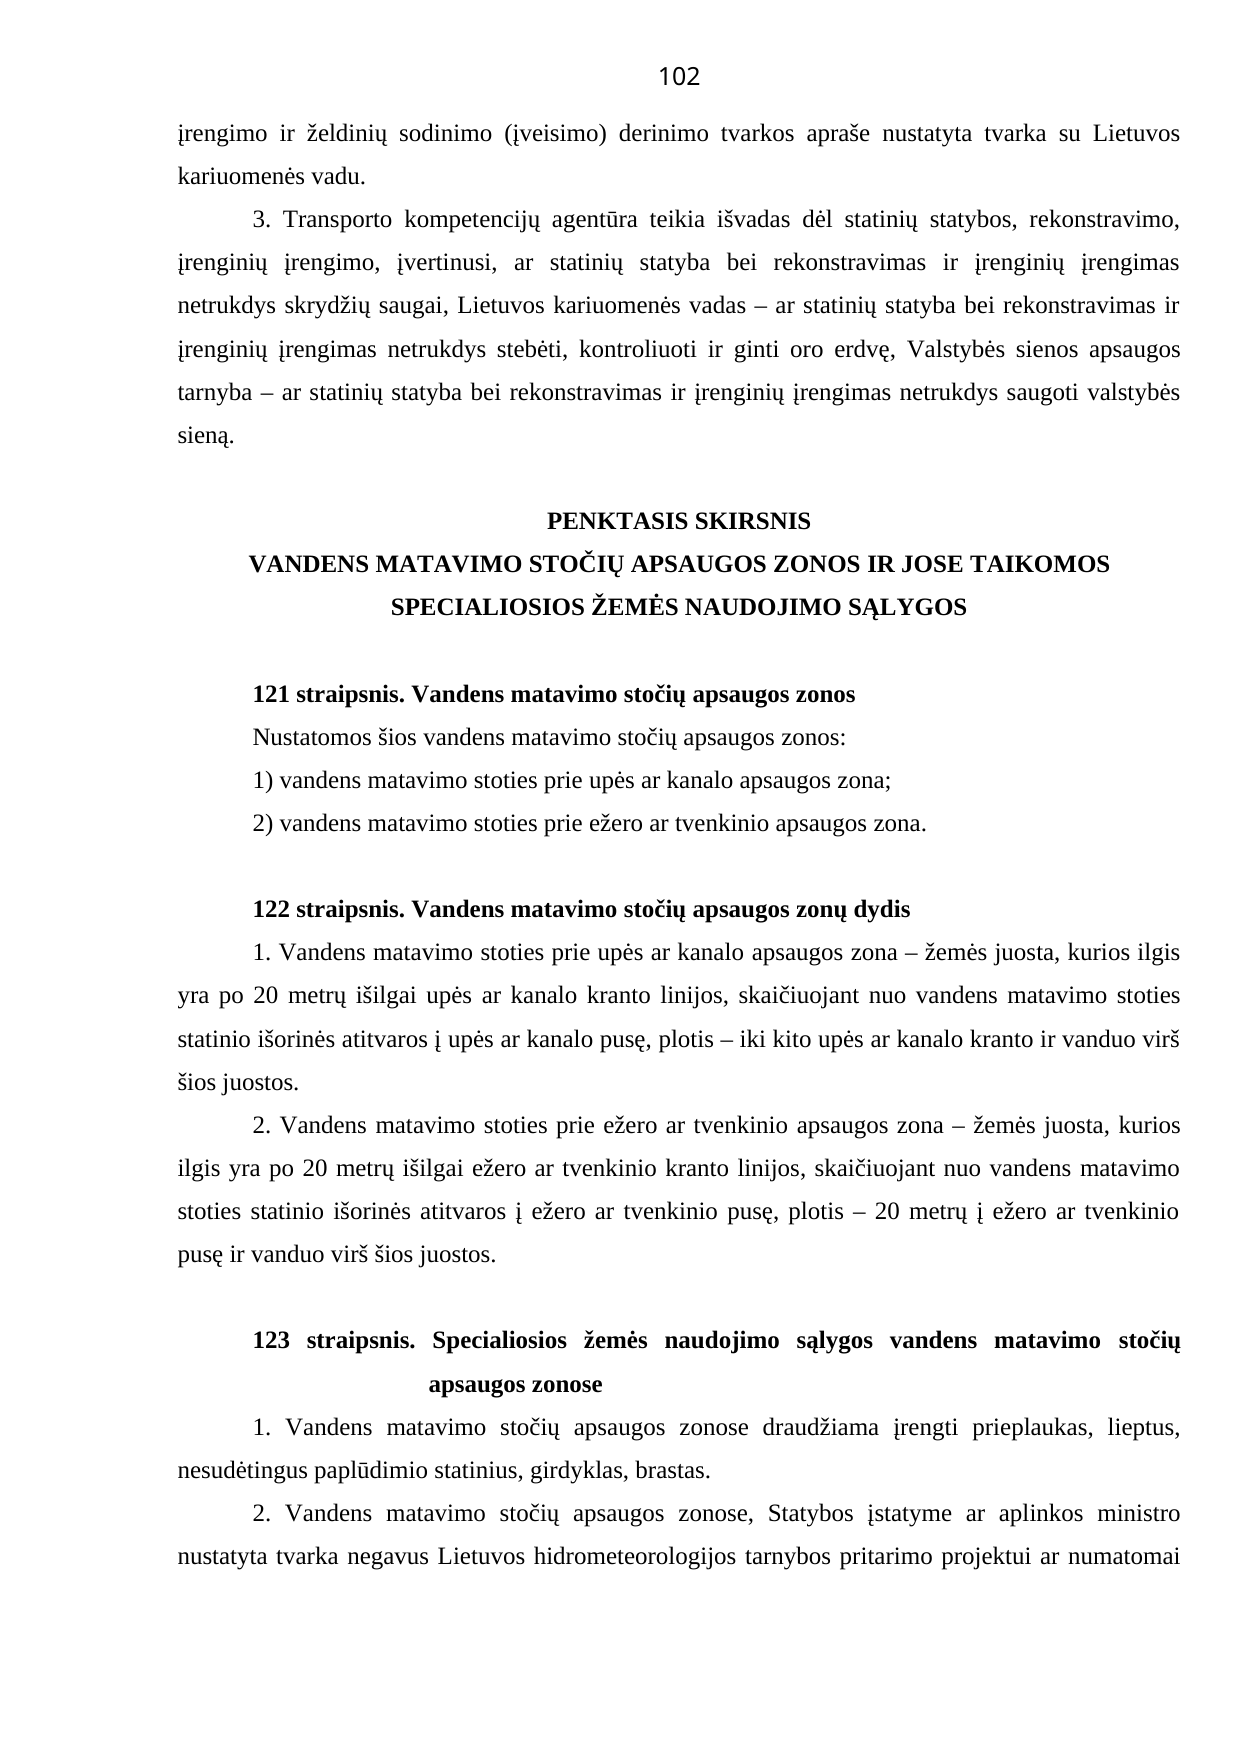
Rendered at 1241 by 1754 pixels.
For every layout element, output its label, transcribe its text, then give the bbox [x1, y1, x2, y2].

text 1. Vandens matavimo stoties prie upės ar kanalo apsaugos zona – žemės juosta, kurios ilgis yra po 20 metrų išilgai upės ar kanalo kranto linijos, skaičiuojant nuo vandens matavimo stoties statinio išorinės atitvaros į upės ar kanalo pusę, plotis – iki kito upės ar kanalo kranto ir vanduo virš šios juostos. [177, 937, 1181, 1096]
text VANDENS MATAVIMO STOČIŲ APSAUGOS ZONOS IR JOSE TAIKOMOS SPECIALIOSIOS ŽEMĖS NAUDOJIMO SĄLYGOS [177, 549, 1181, 621]
text 2) vandens matavimo stoties prie ežero ar tvenkinio apsaugos zona. [177, 808, 1181, 837]
text 2. Vandens matavimo stoties prie ežero ar tvenkinio apsaugos zona – žemės juosta, kurios ilgis yra po 20 metrų išilgai ežero ar tvenkinio kranto linijos, skaičiuojant nuo vandens matavimo stoties statinio išorinės atitvaros į ežero ar tvenkinio pusę, plotis – 20 metrų į ežero ar tvenkinio pusę ir vanduo virš šios juostos. [177, 1110, 1181, 1268]
text 2. Vandens matavimo stočių apsaugos zonose, Statybos įstatyme ar aplinkos ministro nustatyta tvarka negavus Lietuvos hidrometeorologijos tarnybos pritarimo projektui ar numatomai [177, 1498, 1181, 1570]
text įrengimo ir želdinių sodinimo (įveisimo) derinimo tvarkos apraše nustatyta tvarka su Lietuvos kariuomenės vadu. [177, 118, 1181, 190]
text 122 straipsnis. Vandens matavimo stočių apsaugos zonų dydis [177, 894, 1181, 923]
text 1) vandens matavimo stoties prie upės ar kanalo apsaugos zona; [177, 765, 1181, 794]
text 123 straipsnis. Specialiosios žemės naudojimo sąlygos vandens matavimo stočių apsaugos zonose [252, 1326, 1181, 1397]
text PENKTASIS SKIRSNIS [177, 506, 1181, 535]
text 1. Vandens matavimo stočių apsaugos zonose draudžiama įrengti prieplaukas, lieptus, nesudėtingus paplūdimio statinius, girdyklas, brastas. [177, 1412, 1181, 1484]
text 121 straipsnis. Vandens matavimo stočių apsaugos zonos [177, 679, 1181, 707]
text Nustatomos šios vandens matavimo stočių apsaugos zonos: [177, 722, 1181, 751]
text 3. Transporto kompetencijų agentūra teikia išvadas dėl statinių statybos, rekonstravimo, įrenginių įrengimo, įvertinusi, ar statinių statyba bei rekonstravimas ir įrenginių įrengimas netrukdys skrydžių saugai, Lietuvos kariuomenės vadas – ar statinių statyba bei rekonstravimas ir įrenginių įrengimas netrukdys stebėti, kontroliuoti ir ginti oro erdvę, Valstybės sienos apsaugos tarnyba – ar statinių statyba bei rekonstravimas ir įrenginių įrengimas netrukdys saugoti valstybės sieną. [177, 204, 1181, 449]
